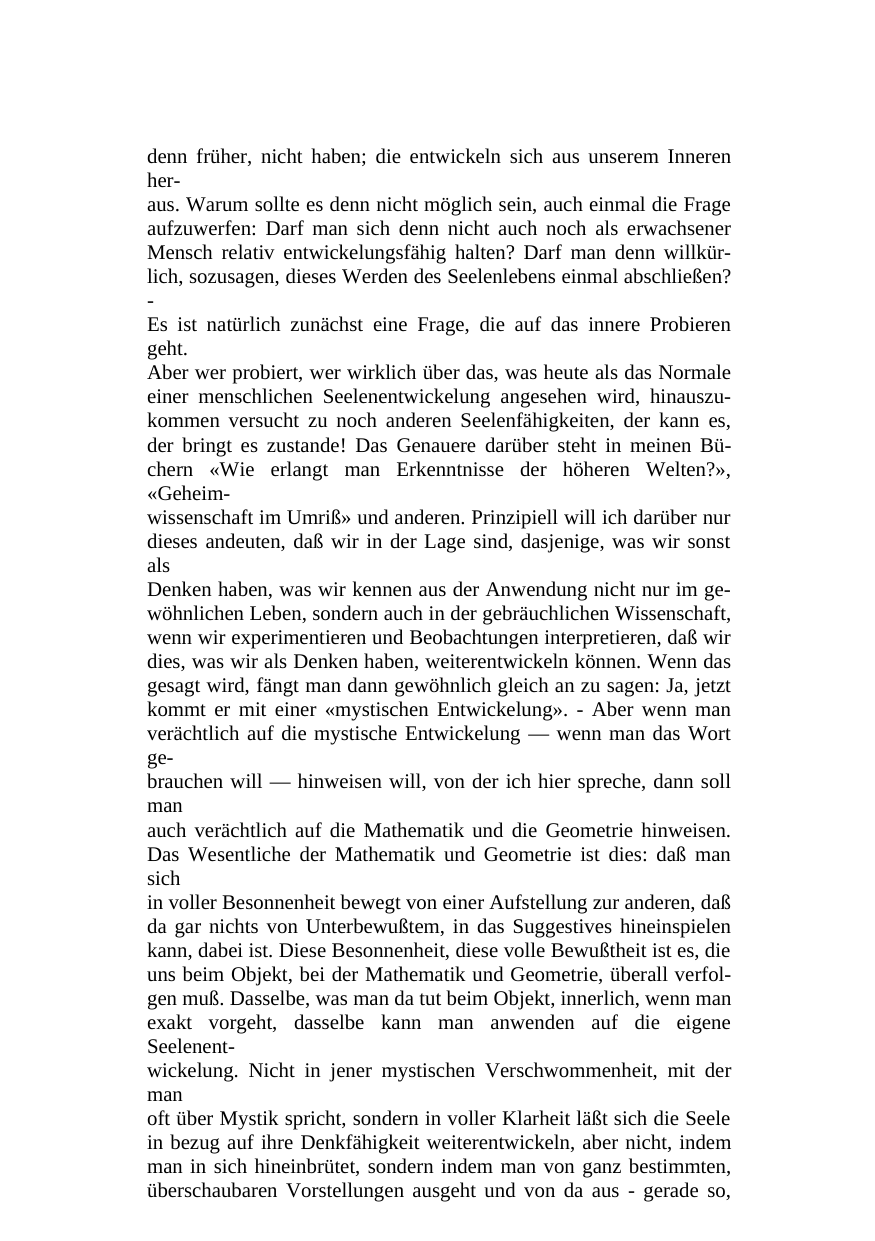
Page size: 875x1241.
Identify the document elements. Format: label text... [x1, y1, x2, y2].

text denn früher, nicht haben; die entwickeln sich aus unserem Inneren her- aus. Warum sollte es denn nicht möglich sein, auch einmal die Frage aufzuwerfen: Darf man sich denn nicht auch noch als erwachsener Mensch relativ entwickelungsfähig halten? Darf man denn willkür- lich, sozusagen, dieses Werden des Seelenlebens einmal abschließen? - Es ist natürlich zunächst eine Frage, die auf das innere Probieren geht. Aber wer probiert, wer wirklich über das, was heute als das Normale einer menschlichen Seelenentwickelung angesehen wird, hinauszu- kommen versucht zu noch anderen Seelenfähigkeiten, der kann es, der bringt es zustande! Das Genauere darüber steht in meinen Bü- chern «Wie erlangt man Erkenntnisse der höheren Welten?», «Geheim- wissenschaft im Umriß» und anderen. Prinzipiell will ich darüber nur dieses andeuten, daß wir in der Lage sind, dasjenige, was wir sonst als Denken haben, was wir kennen aus der Anwendung nicht nur im ge- wöhnlichen Leben, sondern auch in der gebräuchlichen Wissenschaft, wenn wir experimentieren und Beobachtungen interpretieren, daß wir dies, was wir als Denken haben, weiterentwickeln können. Wenn das gesagt wird, fängt man dann gewöhnlich gleich an zu sagen: Ja, jetzt kommt er mit einer «mystischen Entwickelung». - Aber wenn man verächtlich auf die mystische Entwickelung — wenn man das Wort ge- brauchen will — hinweisen will, von der ich hier spreche, dann soll man auch verächtlich auf die Mathematik und die Geometrie hinweisen. Das Wesentliche der Mathematik und Geometrie ist dies: daß man sich in voller Besonnenheit bewegt von einer Aufstellung zur anderen, daß da gar nichts von Unterbewußtem, in das Suggestives hineinspielen kann, dabei ist. Diese Besonnenheit, diese volle Bewußtheit ist es, die uns beim Objekt, bei der Mathematik und Geometrie, überall verfol- gen muß. Dasselbe, was man da tut beim Objekt, innerlich, wenn man exakt vorgeht, dasselbe kann man anwenden auf die eigene Seelenent- wickelung. Nicht in jener mystischen Verschwommenheit, mit der man oft über Mystik spricht, sondern in voller Klarheit läßt sich die Seele in bezug auf ihre Denkfähigkeit weiterentwickeln, aber nicht, indem man in sich hineinbrütet, sondern indem man von ganz bestimmten, überschaubaren Vorstellungen ausgeht und von da aus - gerade so, [147, 144, 732, 1202]
